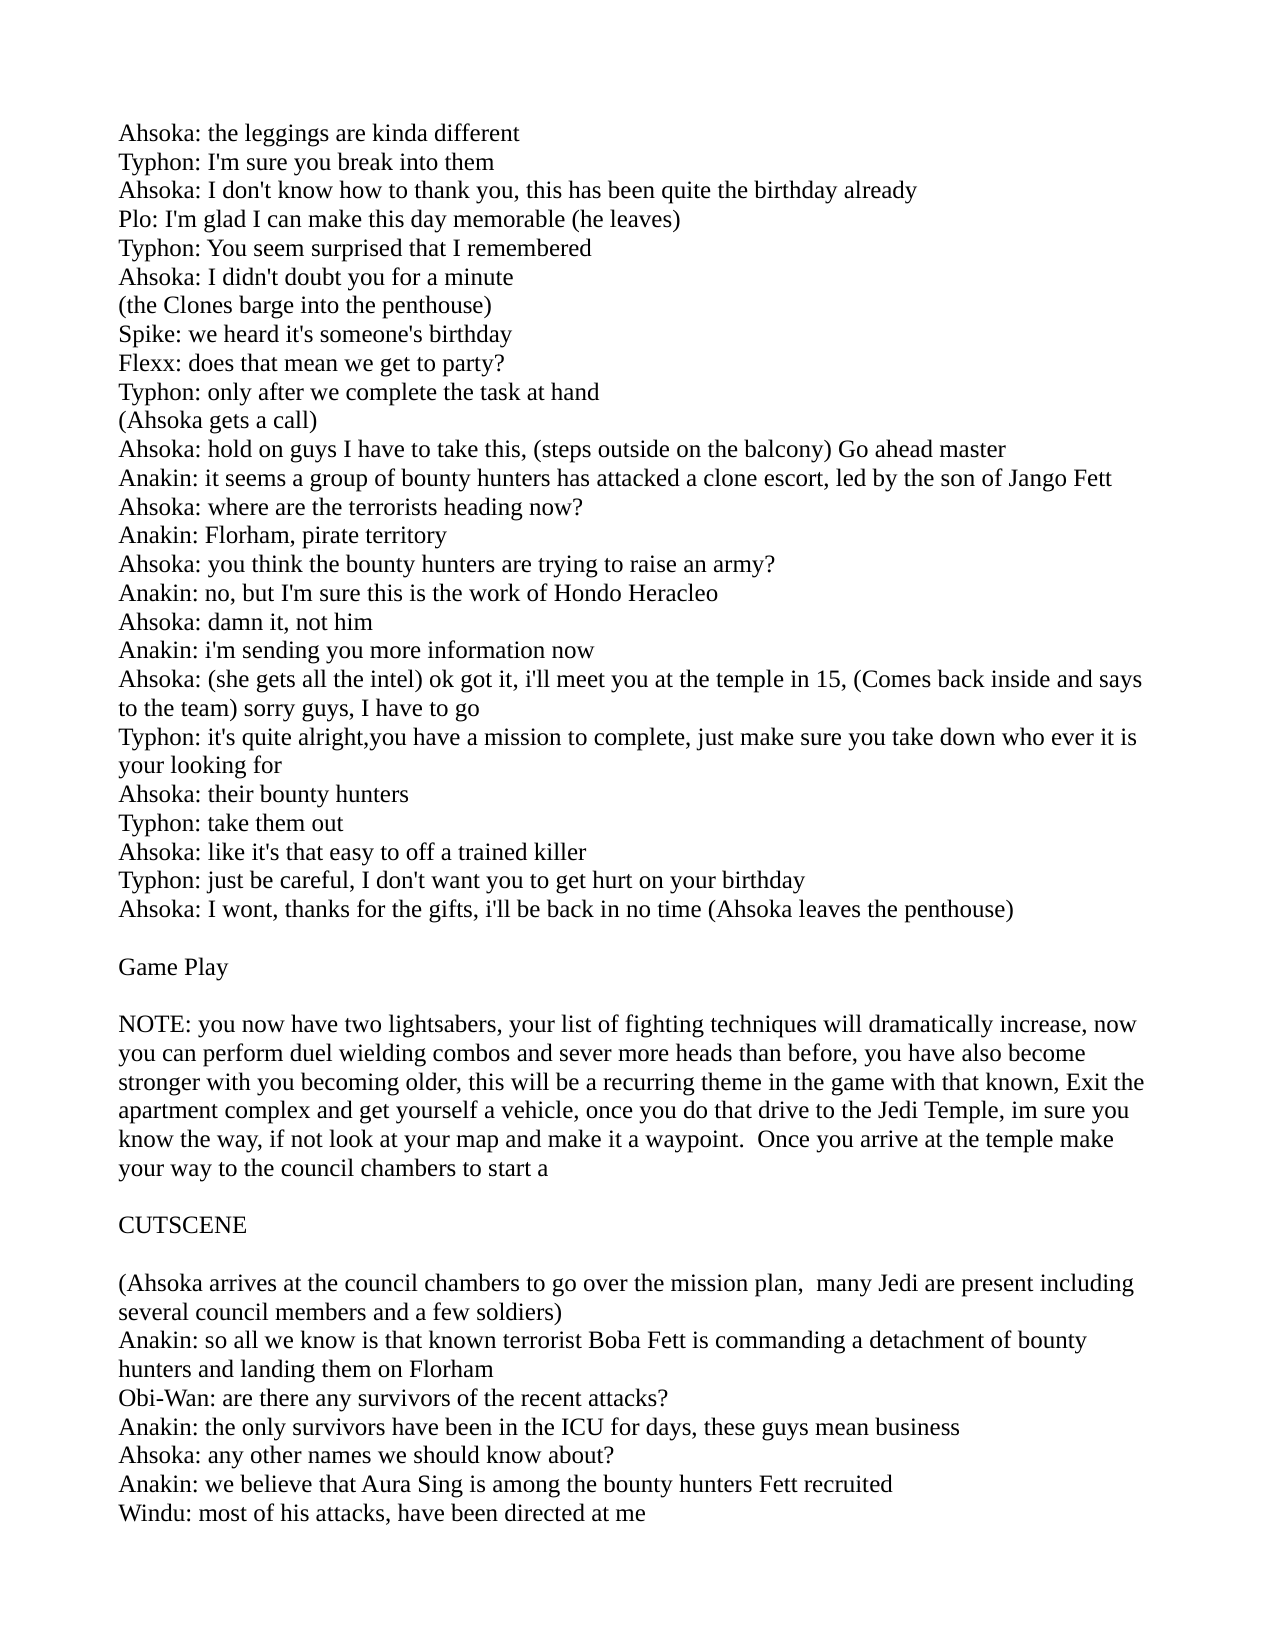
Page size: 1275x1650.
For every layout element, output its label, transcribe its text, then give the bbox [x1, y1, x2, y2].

text Anakin: i'm sending you more information now [118, 636, 1157, 664]
text Ahsoka: damn it, not him [118, 607, 1157, 636]
text (the Clones barge into the penthouse) [118, 291, 1157, 319]
text Anakin: so all we know is that known terrorist Boba Fett is commanding a detachment of bounty hunters and landing them on Florham [118, 1326, 1157, 1383]
text Ahsoka: you think the bounty hunters are trying to raise an army? [118, 549, 1157, 578]
text Typhon: I'm sure you break into them [118, 147, 1157, 176]
text Ahsoka: the leggings are kinda different [118, 118, 1157, 147]
text Spike: we heard it's someone's birthday [118, 319, 1157, 348]
text Anakin: the only survivors have been in the ICU for days, these guys mean business [118, 1412, 1157, 1441]
text Plo: I'm glad I can make this day memorable (he leaves) [118, 204, 1157, 233]
text Anakin: Florham, pirate territory [118, 521, 1157, 549]
text (Ahsoka arrives at the council chambers to go over the mission plan, many Jedi are present including several council members and a few soldiers) [118, 1268, 1157, 1326]
text Windu: most of his attacks, have been directed at me [118, 1498, 1157, 1527]
text Typhon: take them out [118, 808, 1157, 837]
text Obi-Wan: are there any survivors of the recent attacks? [118, 1383, 1157, 1412]
text Ahsoka: hold on guys I have to take this, (steps outside on the balcony) Go ahead master [118, 434, 1157, 463]
text Ahsoka: like it's that easy to off a trained killer [118, 837, 1157, 866]
text Ahsoka: their bounty hunters [118, 779, 1157, 808]
text Anakin: we believe that Aura Sing is among the bounty hunters Fett recruited [118, 1469, 1157, 1498]
text Typhon: only after we complete the task at hand [118, 377, 1157, 406]
text Flexx: does that mean we get to party? [118, 348, 1157, 377]
text Ahsoka: I don't know how to thank you, this has been quite the birthday already [118, 176, 1157, 204]
text Ahsoka: any other names we should know about? [118, 1441, 1157, 1469]
text CUTSCENE [118, 1211, 1157, 1239]
text NOTE: you now have two lightsabers, your list of fighting techniques will dramatically increase, now you can perform duel wielding combos and sever more heads than before, you have also become stronger with you becoming older, this will be a recurring theme in the game with that known, Exit the apartment complex and get yourself a vehicle, once you do that drive to the Jedi Temple, im sure you know the way, if not look at your map and make it a waypoint. Once you arrive at the temple make your way to the council chambers to start a [118, 1009, 1157, 1182]
text Anakin: it seems a group of bounty hunters has attacked a clone escort, led by the son of Jango Fett [118, 463, 1157, 492]
text Typhon: it's quite alright,you have a mission to complete, just make sure you take down who ever it is your looking for [118, 722, 1157, 779]
text Anakin: no, but I'm sure this is the work of Hondo Heracleo [118, 578, 1157, 607]
text Typhon: just be careful, I don't want you to get hurt on your birthday [118, 866, 1157, 894]
text Ahsoka: I didn't doubt you for a minute [118, 262, 1157, 291]
text Ahsoka: (she gets all the intel) ok got it, i'll meet you at the temple in 15, (Comes back inside and says to the team) sorry guys, I have to go [118, 664, 1157, 722]
text Typhon: You seem surprised that I remembered [118, 233, 1157, 262]
text Ahsoka: I wont, thanks for the gifts, i'll be back in no time (Ahsoka leaves the penthouse) [118, 894, 1157, 923]
text Game Play [118, 952, 1157, 981]
text Ahsoka: where are the terrorists heading now? [118, 492, 1157, 521]
text (Ahsoka gets a call) [118, 406, 1157, 434]
